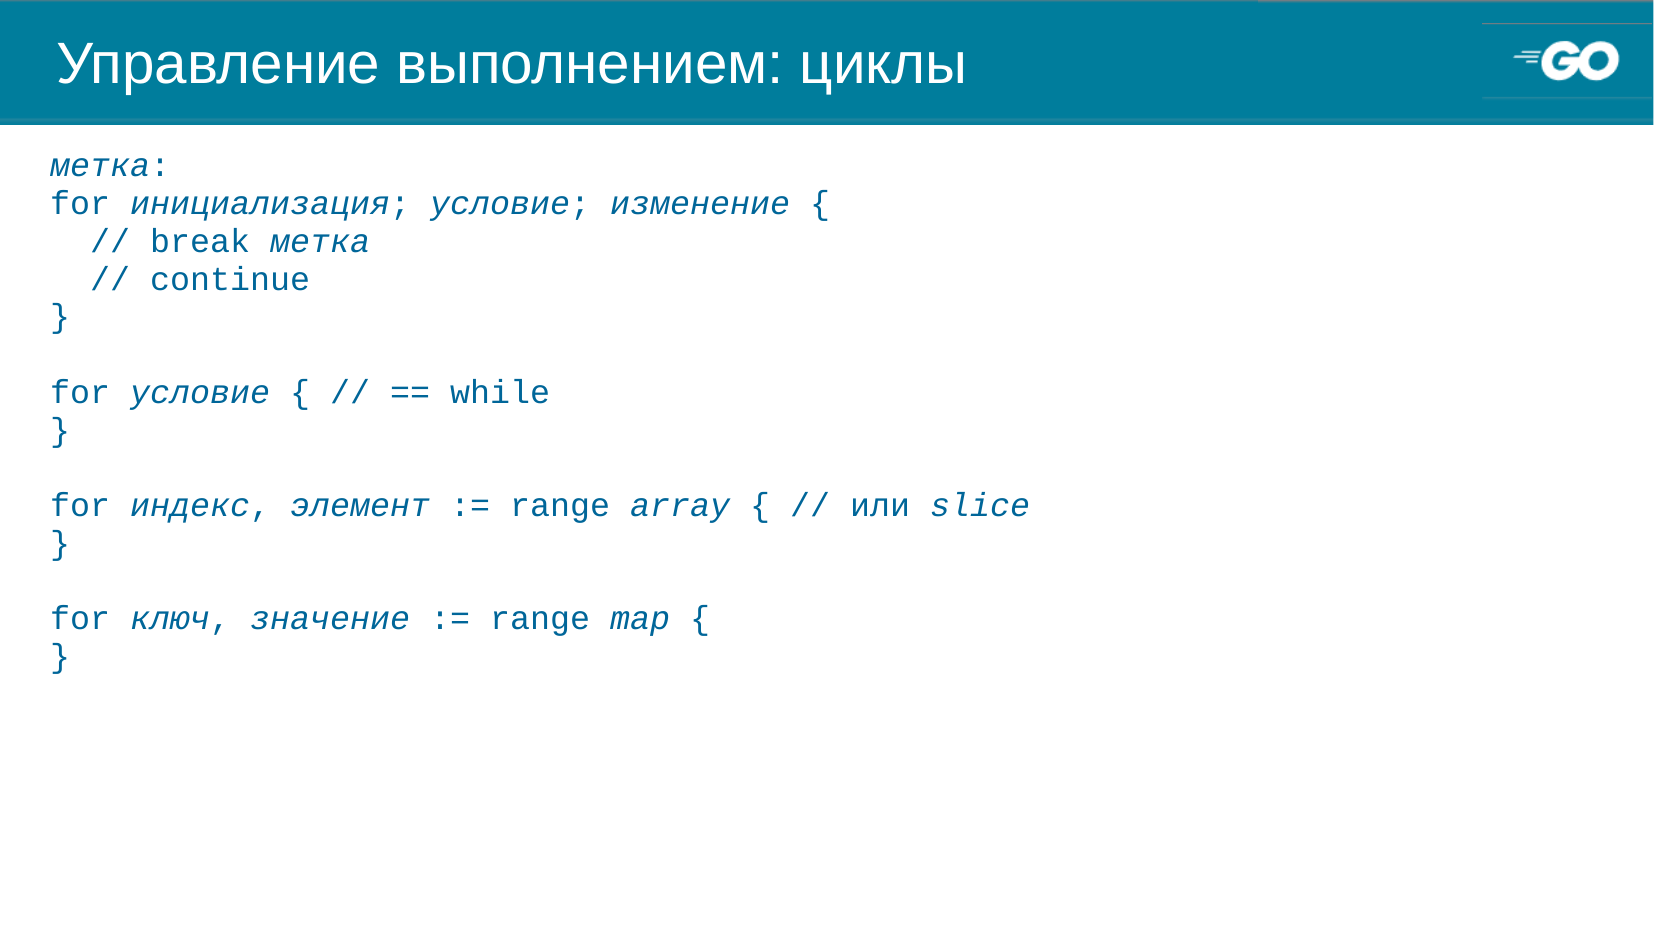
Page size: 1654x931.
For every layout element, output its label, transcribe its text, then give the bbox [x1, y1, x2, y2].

picture [1542, 41, 1619, 81]
text_box Управление выполнением: циклы [41, 23, 1495, 104]
text_box метка: for инициализация; условие; изменение { // break метка // continue } for условие { // == while } for индекс, элемент := range array { // или slice } for ключ, значение := range map { } [35, 141, 1619, 898]
